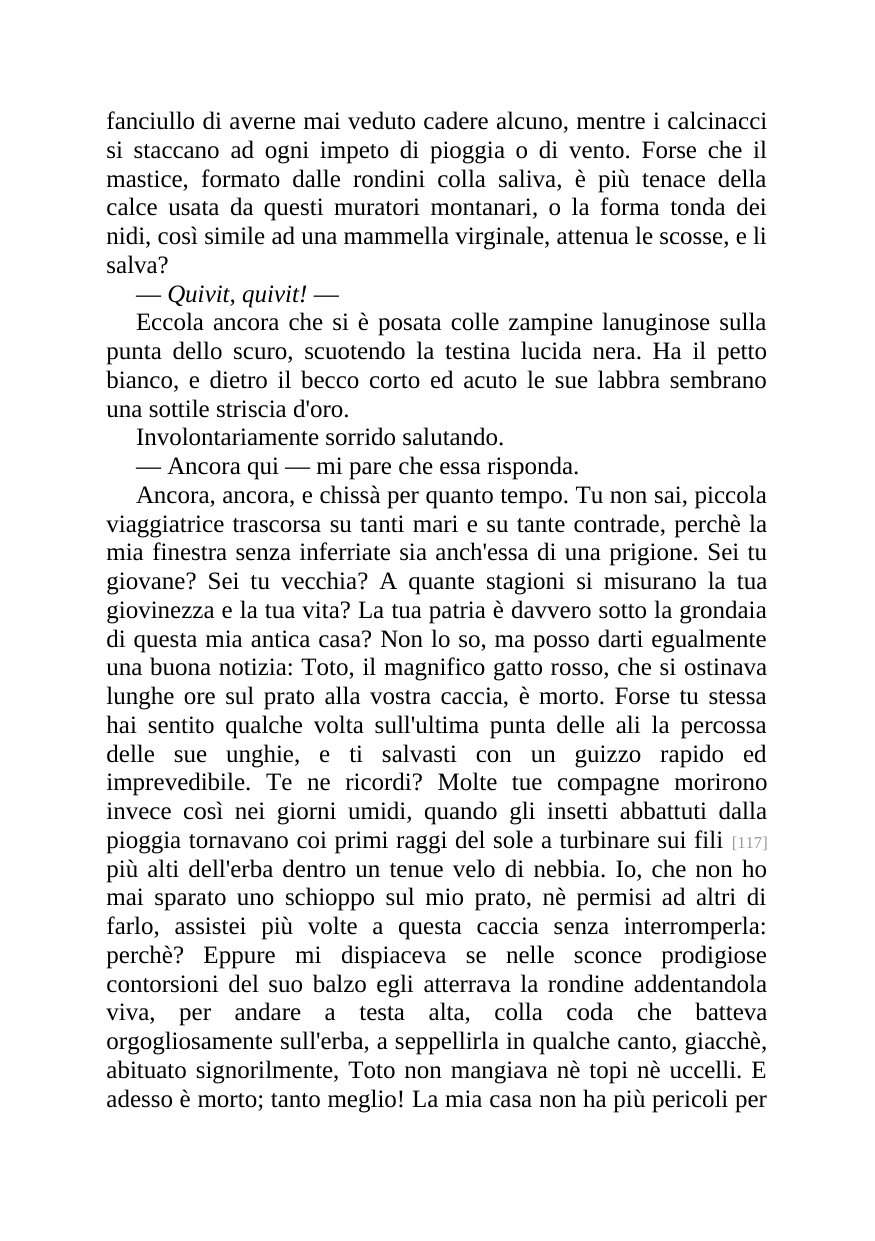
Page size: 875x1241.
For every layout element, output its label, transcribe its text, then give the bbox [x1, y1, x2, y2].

text fanciullo di averne mai veduto cadere alcuno, mentre i calcinacci si staccano ad ogni impeto di pioggia o di vento. Forse che il mastice, formato dalle rondini colla saliva, è più tenace della calce usata da questi muratori montanari, o la forma tonda dei nidi, così simile ad una mammella virginale, attenua le scosse, e li salva? [106, 106, 768, 279]
text — Quivit, quivit! — [106, 279, 768, 307]
text Ancora, ancora, e chissà per quanto tempo. Tu non sai, piccola viaggiatrice trascorsa su tanti mari e su tante contrade, perchè la mia finestra senza inferriate sia anch'essa di una prigione. Sei tu giovane? Sei tu vecchia? A quante stagioni si misurano la tua giovinezza e la tua vita? La tua patria è davvero sotto la grondaia di questa mia antica casa? Non lo so, ma posso darti egualmente una buona notizia: Toto, il magnifico gatto rosso, che si ostinava lunghe ore sul prato alla vostra caccia, è morto. Forse tu stessa hai sentito qualche volta sull'ultima punta delle ali la percossa delle sue unghie, e ti salvasti con un guizzo rapido ed imprevedibile. Te ne ricordi? Molte tue compagne morirono invece così nei giorni umidi, quando gli insetti abbattuti dalla pioggia tornavano coi primi raggi del sole a turbinare sui fili [117] più alti dell'erba dentro un tenue velo di nebbia. Io, che non ho mai sparato uno schioppo sul mio prato, nè permisi ad altri di farlo, assistei più volte a questa caccia senza interromperla: perchè? Eppure mi dispiaceva se nelle sconce prodigiose contorsioni del suo balzo egli atterrava la rondine addentandola viva, per andare a testa alta, colla coda che batteva orgogliosamente sull'erba, a seppellirla in qualche canto, giacchè, abituato signorilmente, Toto non mangiava nè topi nè uccelli. E adesso è morto; tanto meglio! La mia casa non ha più pericoli per [106, 480, 768, 1112]
text Eccola ancora che si è posata colle zampine lanuginose sulla punta dello scuro, scuotendo la testina lucida nera. Ha il petto bianco, e dietro il becco corto ed acuto le sue labbra sembrano una sottile striscia d'oro. [106, 307, 768, 422]
text Involontariamente sorrido salutando. [106, 422, 768, 451]
text — Ancora qui — mi pare che essa risponda. [106, 451, 768, 480]
